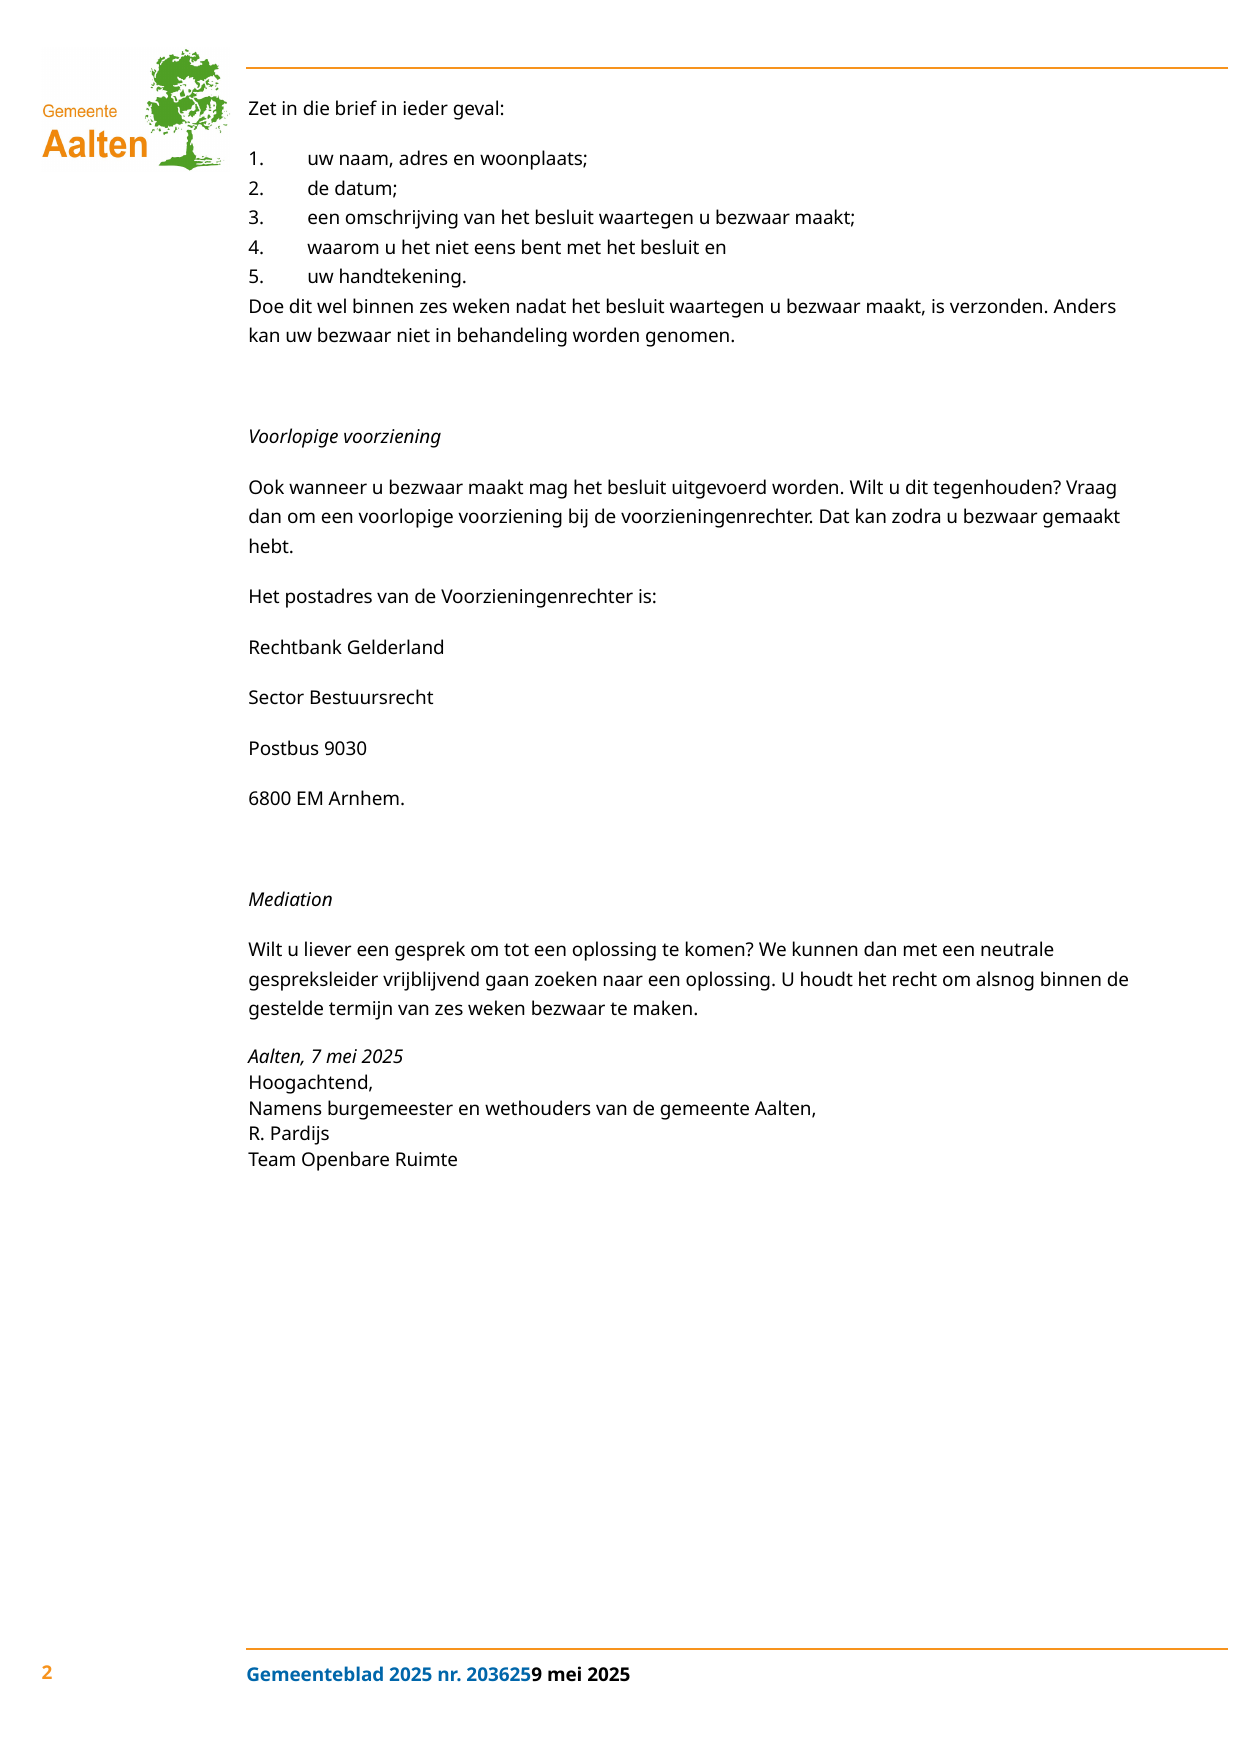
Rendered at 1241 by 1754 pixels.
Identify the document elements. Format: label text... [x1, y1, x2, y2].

list de datum; [248, 175, 1152, 201]
list uw handtekening. [248, 263, 1152, 289]
text Rechtbank Gelderland [248, 634, 1152, 660]
text Mediation [248, 886, 1152, 912]
text Postbus 9030 [248, 735, 1152, 761]
picture [41, 47, 231, 172]
text Aalten, 7 mei 2025 [248, 1043, 1152, 1069]
text R. Pardijs [248, 1121, 1152, 1146]
text Doe dit wel binnen zes weken nadat het besluit waartegen u bezwaar maakt, is verzonden. Anders kan uw bezwaar niet in behandeling worden genomen. [248, 293, 1152, 348]
text Wilt u liever een gesprek om tot een oplossing te komen? We kunnen dan met een neutrale gespreksleider vrijblijvend gaan zoeken naar een oplossing. U houdt het recht om alsnog binnen de gestelde termijn van zes weken bezwaar te maken. [248, 936, 1152, 1021]
text Team Openbare Ruimte [248, 1146, 1152, 1172]
text Hoogachtend, [248, 1069, 1152, 1095]
text Het postadres van de Voorzieningenrechter is: [248, 583, 1152, 609]
list een omschrijving van het besluit waartegen u bezwaar maakt; [248, 204, 1152, 230]
list waarom u het niet eens bent met het besluit en [248, 234, 1152, 260]
text Sector Bestuursrecht [248, 684, 1152, 710]
text Zet in die brief in ieder geval: [248, 95, 1152, 121]
text Ook wanneer u bezwaar maakt mag het besluit uitgevoerd worden. Wilt u dit tegenhouden? Vraag dan om een voorlopige voorziening bij de voorzieningenrechter. Dat kan zodra u bezwaar gemaakt hebt. [248, 474, 1152, 559]
list uw naam, adres en woonplaats; [248, 145, 1152, 171]
text Namens burgemeester en wethouders van de gemeente Aalten, [248, 1095, 1152, 1121]
text Voorlopige voorziening [248, 423, 1152, 449]
text 6800 EM Arnhem. [248, 785, 1152, 811]
